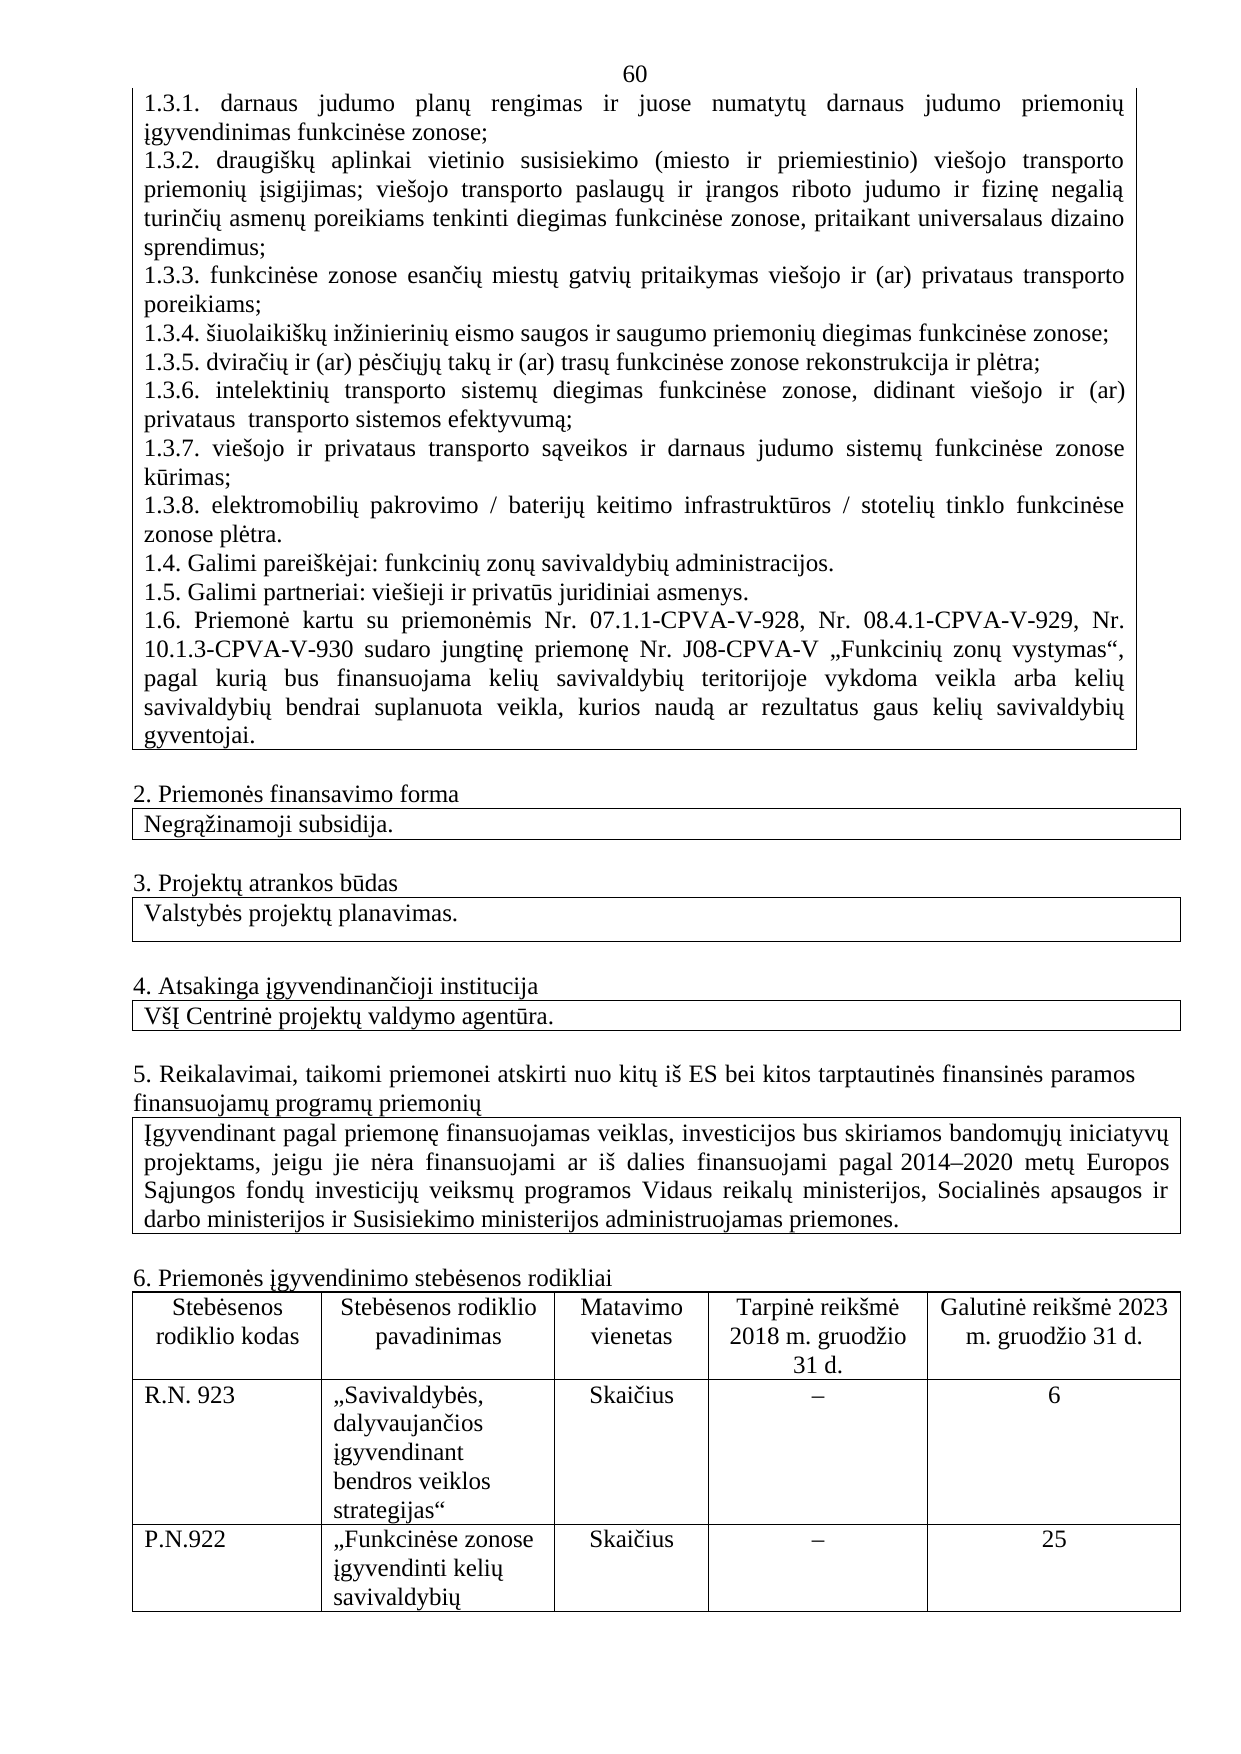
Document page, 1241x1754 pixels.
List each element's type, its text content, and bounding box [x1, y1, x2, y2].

table_header Įgyvendinant pagal priemonę finansuojamas veiklas, investicijos bus skiriamos bandomųjų iniciatyvų projektams, jeigu jie nėra finansuojami ar iš dalies finansuojami pagal 2014–2020 metų Europos Sąjungos fondų investicijų veiksmų programos Vidaus reikalų ministerijos, Socialinės apsaugos ir darbo ministerijos ir Susisiekimo ministerijos administruojamas priemones. [133, 1118, 1180, 1233]
text 6. Priemonės įgyvendinimo stebėsenos rodikliai [133, 1263, 1137, 1291]
table_cell Skaičius [555, 1380, 708, 1523]
table_header VšĮ Centrinė projektų valdymo agentūra. [133, 1001, 1180, 1029]
table_header Stebėsenos rodiklio kodas [133, 1293, 321, 1379]
table_cell P.N.922 [133, 1525, 321, 1611]
table_header Valstybės projektų planavimas. [133, 898, 1180, 941]
text 2. Priemonės finansavimo forma [133, 779, 1137, 808]
table_cell 25 [928, 1525, 1180, 1611]
text 5. Reikalavimai, taikomi priemonei atskirti nuo kitų iš ES bei kitos tarptautinės finansinės paramos finansuojamų programų priemonių [133, 1059, 1137, 1117]
table_header Negrąžinamoji subsidija. [133, 809, 1180, 839]
table_cell 1.4. Galimi pareiškėjai: funkcinių zonų savivaldybių administracijos. 1.5. Galimi partneriai: viešieji ir privatūs juridiniai asmenys. 1.6. Priemonė kartu su priemonėmis Nr. 07.1.1-CPVA-V-928, Nr. 08.4.1-CPVA-V-929, Nr. 10.1.3-CPVA-V-930 sudaro jungtinę priemonę Nr. J08-CPVA-V „Funkcinių zonų vystymas“, pagal kurią bus finansuojama kelių savivaldybių teritorijoje vykdoma veikla arba kelių savivaldybių bendrai suplanuota veikla, kurios naudą ar rezultatus gaus kelių savivaldybių gyventojai. [133, 548, 1136, 749]
table_cell – [709, 1525, 927, 1611]
table_cell Skaičius [555, 1525, 708, 1611]
table_header Stebėsenos rodiklio pavadinimas [322, 1293, 554, 1379]
table_cell – [709, 1380, 927, 1523]
table_header Galutinė reikšmė 2023 m. gruodžio 31 d. [928, 1293, 1180, 1379]
text 4. Atsakinga įgyvendinančioji institucija [133, 971, 1137, 1000]
table_cell „Funkcinėse zonose įgyvendinti kelių savivaldybių [322, 1525, 554, 1611]
table_cell R.N. 923 [133, 1380, 321, 1523]
table_header Matavimo vienetas [555, 1293, 708, 1379]
table_cell „Savivaldybės, dalyvaujančios įgyvendinant bendros veiklos strategijas“ [322, 1380, 554, 1523]
table_cell 6 [928, 1380, 1180, 1523]
table_cell 1.3.1. darnaus judumo planų rengimas ir juose numatytų darnaus judumo priemonių įgyvendinimas funkcinėse zonose; 1.3.2. draugiškų aplinkai vietinio susisiekimo (miesto ir priemiestinio) viešojo transporto priemonių įsigijimas; viešojo transporto paslaugų ir įrangos riboto judumo ir fizinę negalią turinčių asmenų poreikiams tenkinti diegimas funkcinėse zonose, pritaikant universalaus dizaino sprendimus; 1.3.3. funkcinėse zonose esančių miestų gatvių pritaikymas viešojo ir (ar) privataus transporto poreikiams; 1.3.4. šiuolaikiškų inžinierinių eismo saugos ir saugumo priemonių diegimas funkcinėse zonose; 1.3.5. dviračių ir (ar) pėsčiųjų takų ir (ar) trasų funkcinėse zonose rekonstrukcija ir plėtra; 1.3.6. intelektinių transporto sistemų diegimas funkcinėse zonose, didinant viešojo ir (ar) privataus transporto sistemos efektyvumą; 1.3.7. viešojo ir privataus transporto sąveikos ir darnaus judumo sistemų funkcinėse zonose kūrimas; 1.3.8. elektromobilių pakrovimo / baterijų keitimo infrastruktūros / stotelių tinklo funkcinėse zonose plėtra. [133, 88, 1136, 548]
text 3. Projektų atrankos būdas [133, 868, 1137, 897]
table_header Tarpinė reikšmė 2018 m. gruodžio 31 d. [709, 1293, 927, 1379]
